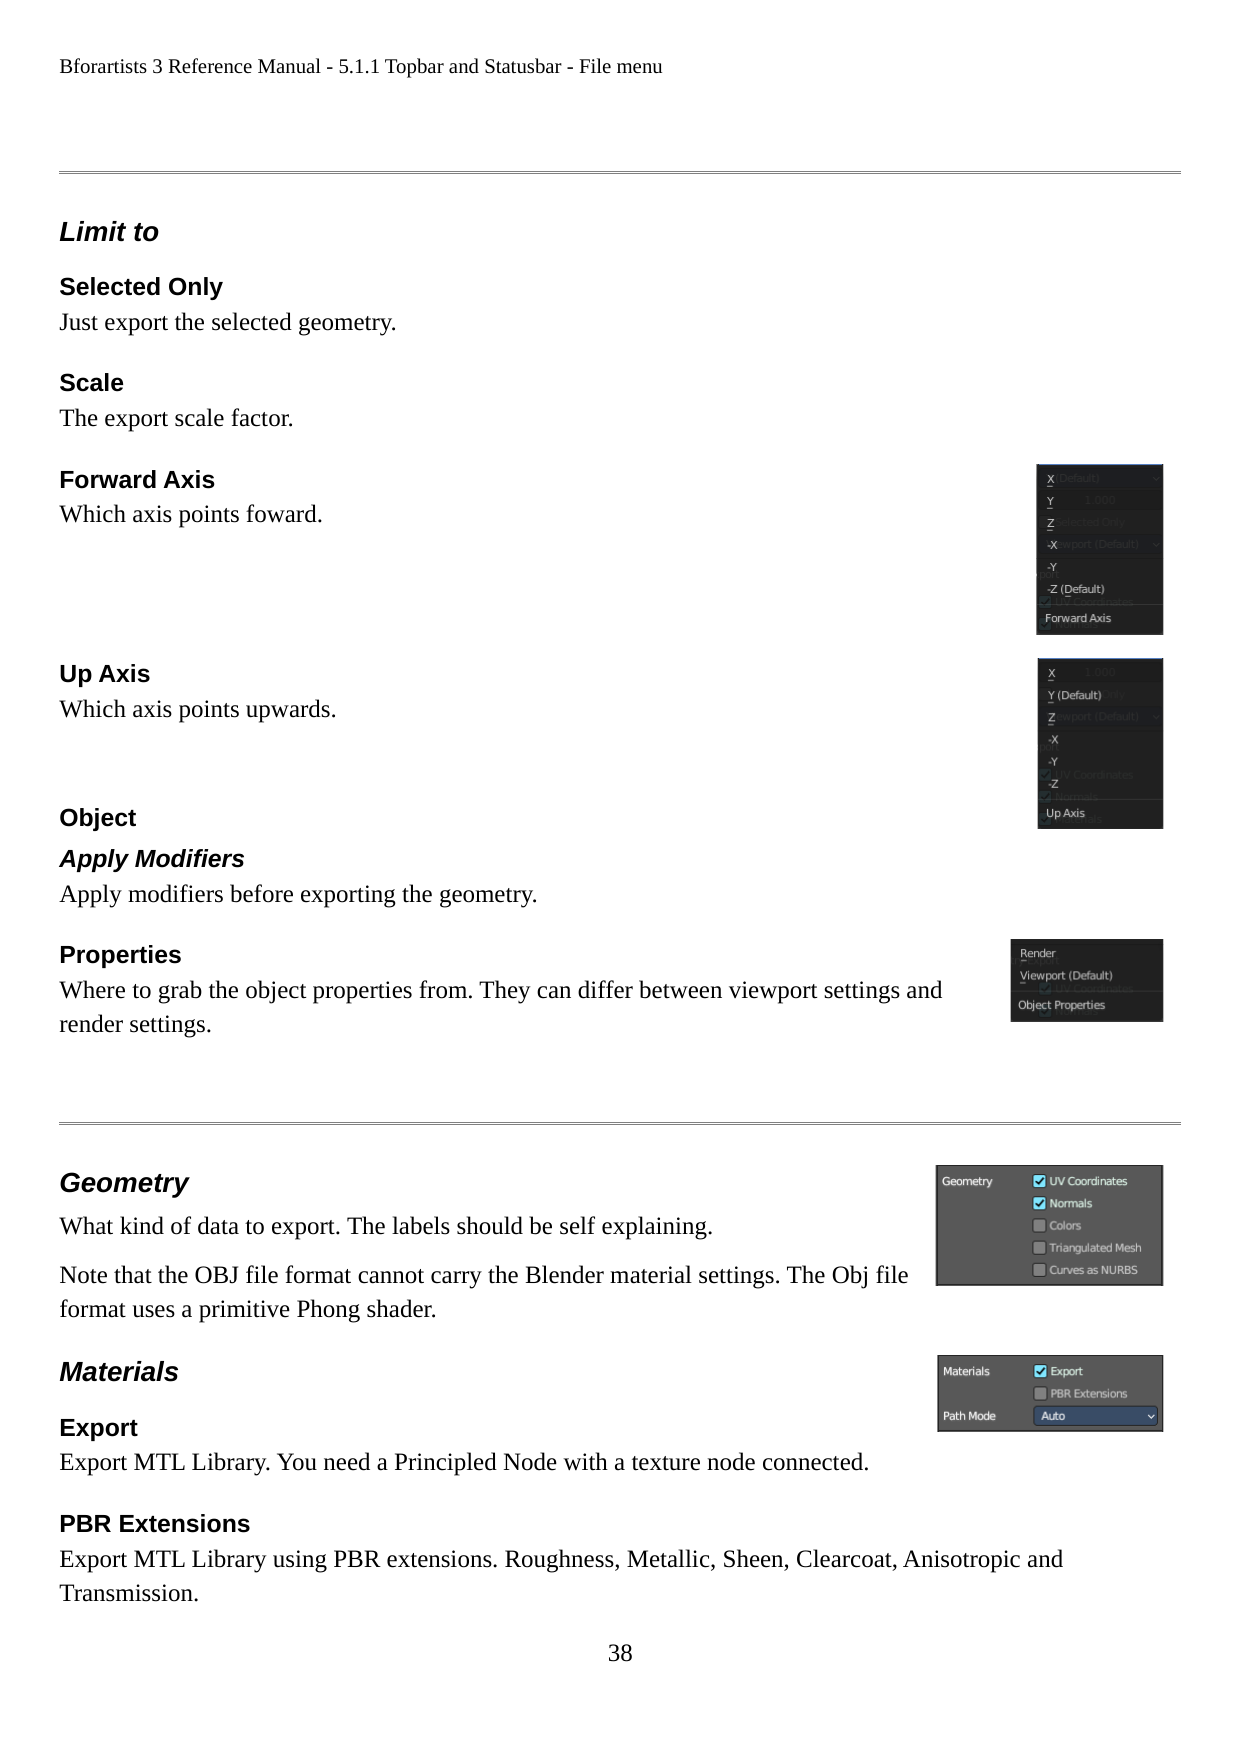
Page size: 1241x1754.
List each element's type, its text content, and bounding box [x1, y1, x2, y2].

text Apply modifiers before exporting the geometry. [59, 879, 1181, 907]
picture [1010, 939, 1164, 1022]
subtitle [1164, 1356, 1181, 1388]
subtitle Geometry [59, 1166, 935, 1198]
picture [935, 1165, 1164, 1286]
subtitle Up Axis [59, 659, 1037, 688]
subtitle [1164, 1166, 1181, 1198]
text Which axis points upwards. [59, 694, 1037, 723]
picture [1036, 464, 1164, 635]
text Note that the OBJ file format cannot carry the Blender material settings. The Obj file format uses a primitive Phong shader. [59, 1260, 1181, 1323]
picture [937, 1355, 1164, 1432]
subtitle [1164, 659, 1181, 688]
subtitle Properties [59, 940, 1010, 969]
text Export MTL Library using PBR extensions. Roughness, Metallic, Sheen, Clearcoat, Anisotropic and Transmission. [59, 1544, 1181, 1607]
subtitle [1164, 465, 1181, 493]
subtitle Limit to [59, 215, 1181, 247]
text What kind of data to export. The labels should be self explaining. [59, 1211, 935, 1239]
subtitle Export [59, 1413, 1181, 1441]
text Which axis points foward. [59, 499, 1036, 528]
subtitle Scale [59, 368, 1181, 397]
text Export MTL Library. You need a Principled Node with a texture node connected. [59, 1447, 1181, 1476]
subtitle Materials [59, 1356, 937, 1388]
subtitle [1164, 940, 1181, 969]
subtitle Apply Modifiers [59, 844, 1181, 872]
text Where to grab the object properties from. They can differ between viewport settings and render settings. [59, 975, 1181, 1038]
text The export scale factor. [59, 403, 1181, 432]
subtitle PBR Extensions [59, 1509, 1181, 1538]
text Just export the selected geometry. [59, 307, 1181, 336]
subtitle Forward Axis [59, 465, 1036, 493]
picture [1037, 658, 1164, 829]
subtitle Selected Only [59, 272, 1181, 301]
subtitle Object [59, 803, 1181, 831]
